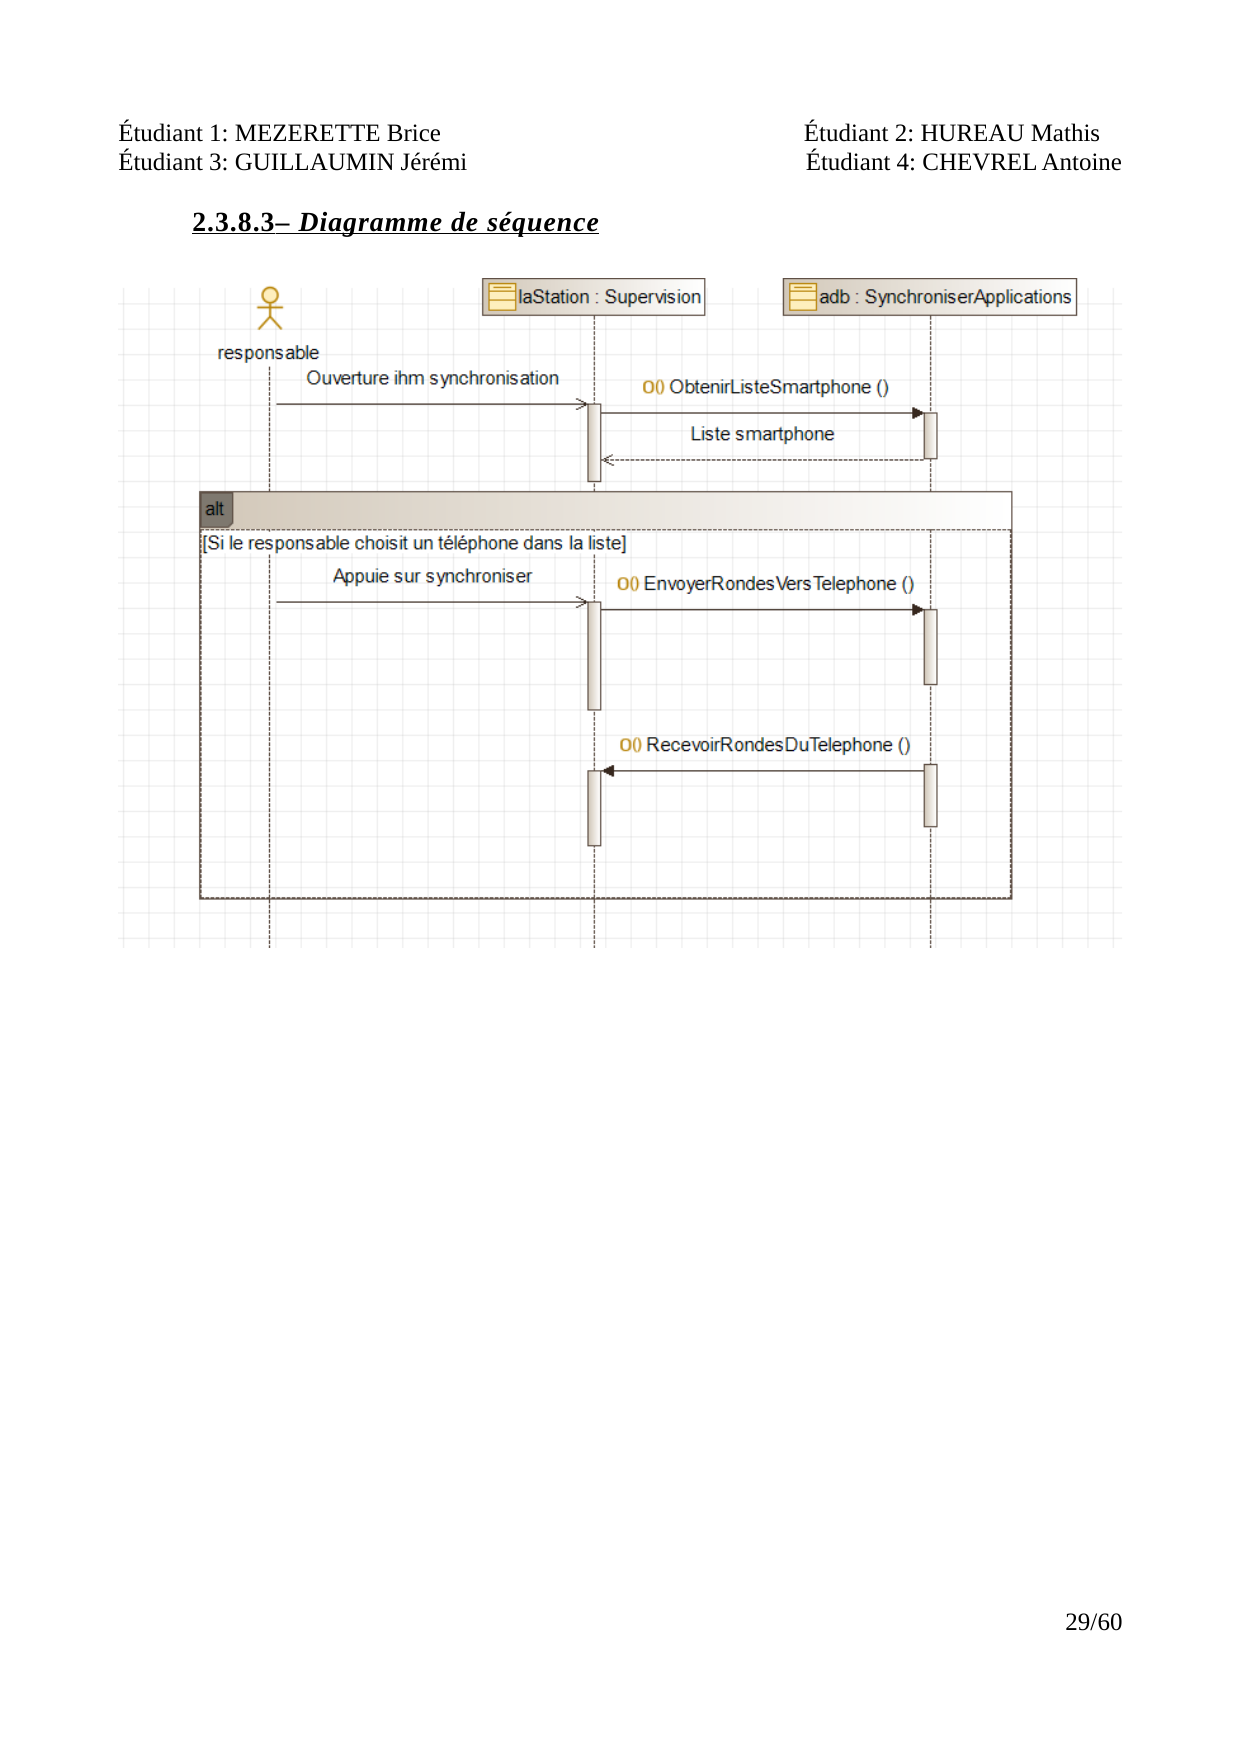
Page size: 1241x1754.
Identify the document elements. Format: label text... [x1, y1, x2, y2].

subtitle 2.3.8.3– Diagramme de séquence [118, 205, 1122, 237]
picture [118, 278, 1123, 948]
